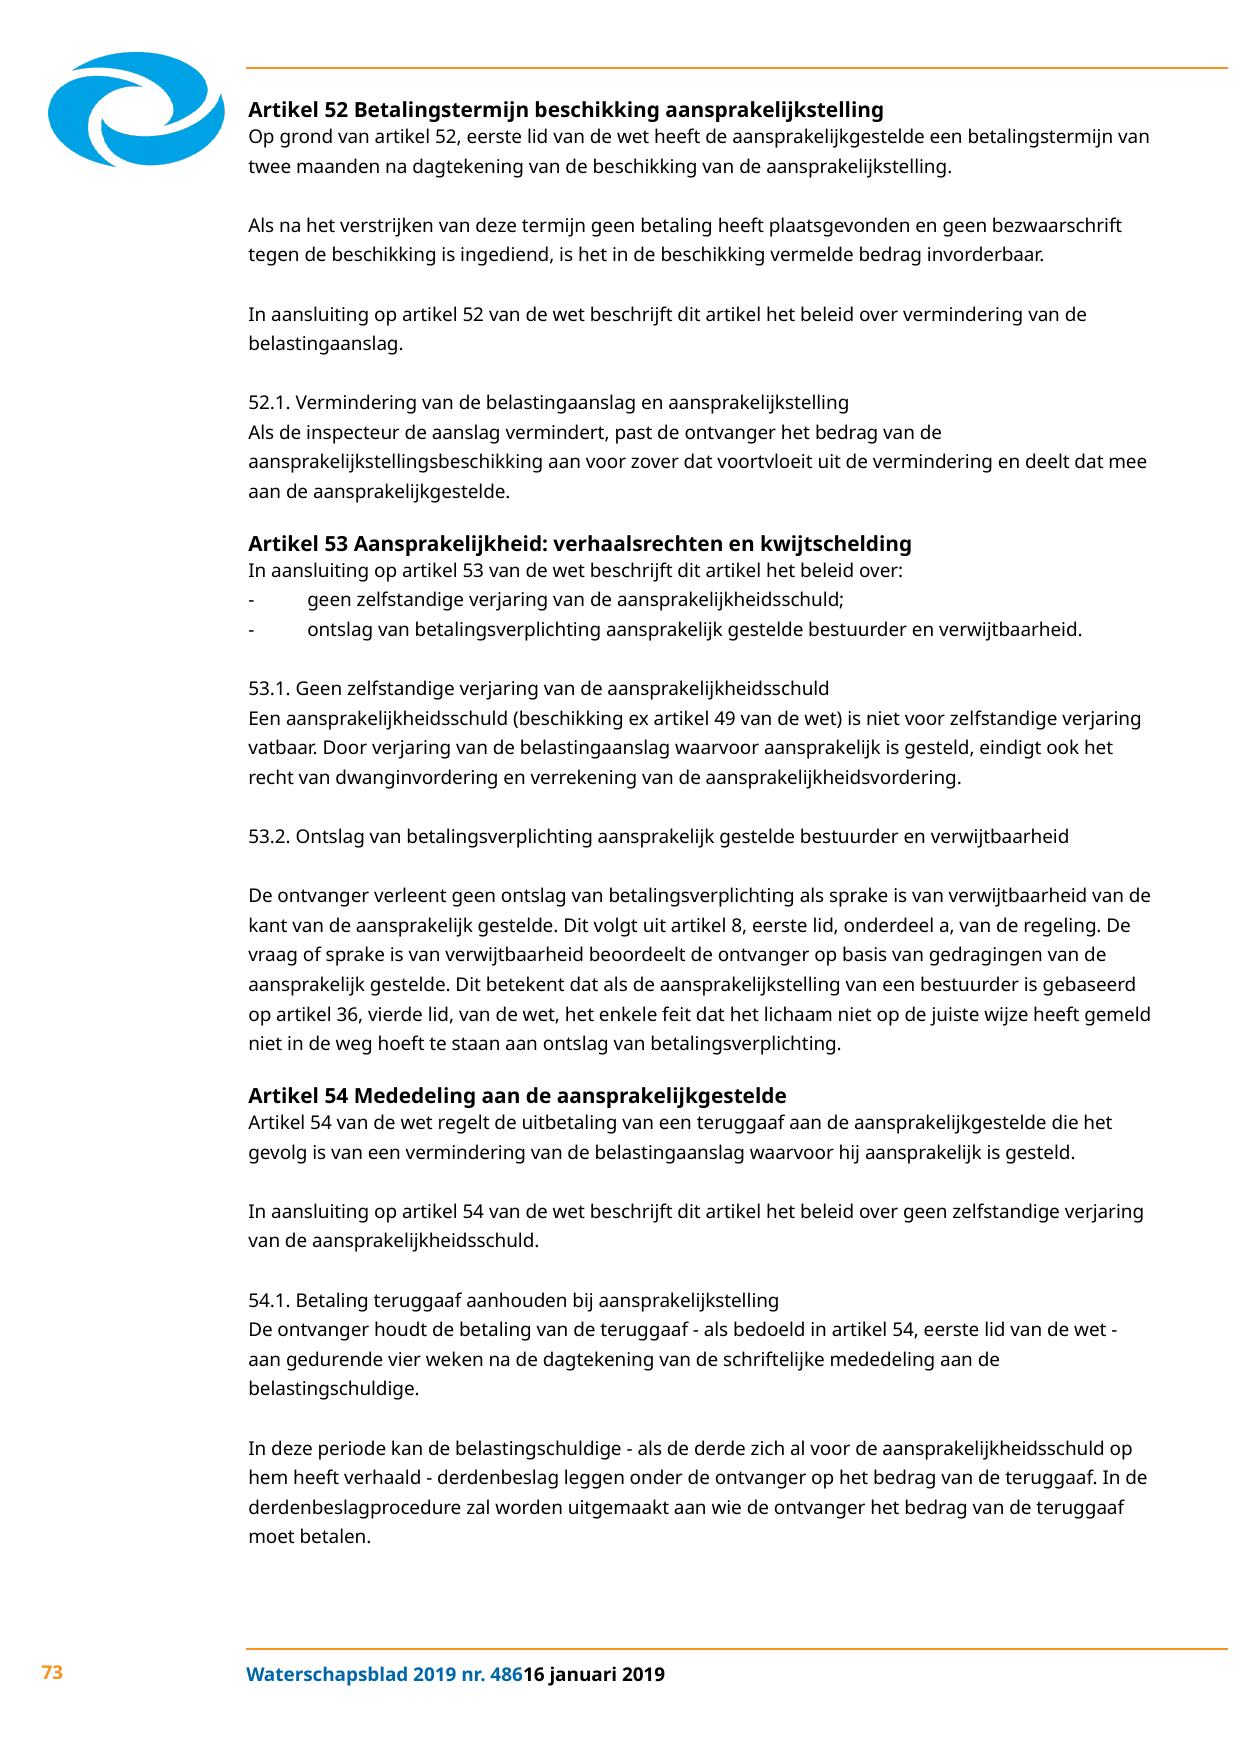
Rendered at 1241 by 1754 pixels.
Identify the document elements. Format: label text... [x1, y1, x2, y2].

text 53.2. Ontslag van betalingsverplichting aansprakelijk gestelde bestuurder en verwijtbaarheid [248, 823, 1152, 849]
text Artikel 52 Betalingstermijn beschikking aansprakelijkstelling [248, 95, 1152, 123]
text Een aansprakelijkheidsschuld (beschikking ex artikel 49 van de wet) is niet voor zelfstandige verjaring vatbaar. Door verjaring van de belastingaanslag waarvoor aansprakelijk is gesteld, eindigt ook het recht van dwanginvordering en verrekening van de aansprakelijkheidsvordering. [248, 705, 1152, 790]
text In aansluiting op artikel 54 van de wet beschrijft dit artikel het beleid over geen zelfstandige verjaring van de aansprakelijkheidsschuld. [248, 1198, 1152, 1253]
text Artikel 53 Aansprakelijkheid: verhaalsrechten en kwijtschelding [248, 529, 1152, 557]
text Artikel 54 Mededeling aan de aansprakelijkgestelde [248, 1081, 1152, 1109]
text De ontvanger houdt de betaling van de teruggaaf - als bedoeld in artikel 54, eerste lid van de wet - aan gedurende vier weken na de dagtekening van de schriftelijke mededeling aan de belastingschuldige. [248, 1316, 1152, 1401]
text Als de inspecteur de aanslag vermindert, past de ontvanger het bedrag van de aansprakelijkstellingsbeschikking aan voor zover dat voortvloeit uit de vermindering en deelt dat mee aan de aansprakelijkgestelde. [248, 419, 1152, 504]
text De ontvanger verleent geen ontslag van betalingsverplichting als sprake is van verwijtbaarheid van de kant van de aansprakelijk gestelde. Dit volgt uit artikel 8, eerste lid, onderdeel a, van de regeling. De vraag of sprake is van verwijtbaarheid beoordeelt de ontvanger op basis van gedragingen van de aansprakelijk gestelde. Dit betekent dat als de aansprakelijkstelling van een bestuurder is gebaseerd op artikel 36, vierde lid, van de wet, het enkele feit dat het lichaam niet op de juiste wijze heeft gemeld niet in de weg hoeft te staan aan ontslag van betalingsverplichting. [248, 882, 1152, 1056]
text 54.1. Betaling teruggaaf aanhouden bij aansprakelijkstelling [248, 1287, 1152, 1312]
picture [41, 47, 231, 172]
text Artikel 54 van de wet regelt de uitbetaling van een teruggaaf aan de aansprakelijkgestelde die het gevolg is van een vermindering van de belastingaanslag waarvoor hij aansprakelijk is gesteld. [248, 1109, 1152, 1164]
text In aansluiting op artikel 53 van de wet beschrijft dit artikel het beleid over: [248, 557, 1152, 583]
text Als na het verstrijken van deze termijn geen betaling heeft plaatsgevonden en geen bezwaarschrift tegen de beschikking is ingediend, is het in de beschikking vermelde bedrag invorderbaar. [248, 212, 1152, 267]
list ontslag van betalingsverplichting aansprakelijk gestelde bestuurder en verwijtbaarheid. [248, 616, 1152, 642]
text 52.1. Vermindering van de belastingaanslag en aansprakelijkstelling [248, 389, 1152, 415]
text In deze periode kan de belastingschuldige - als de derde zich al voor de aansprakelijkheidsschuld op hem heeft verhaald - derdenbeslag leggen onder de ontvanger op het bedrag van de teruggaaf. In de derdenbeslagprocedure zal worden uitgemaakt aan wie de ontvanger het bedrag van de teruggaaf moet betalen. [248, 1435, 1152, 1549]
list geen zelfstandige verjaring van de aansprakelijkheidsschuld; [248, 587, 1152, 612]
text 53.1. Geen zelfstandige verjaring van de aansprakelijkheidsschuld [248, 675, 1152, 701]
text Op grond van artikel 52, eerste lid van de wet heeft de aansprakelijkgestelde een betalingstermijn van twee maanden na dagtekening van de beschikking van de aansprakelijkstelling. [248, 123, 1152, 178]
text In aansluiting op artikel 52 van de wet beschrijft dit artikel het beleid over vermindering van de belastingaanslag. [248, 301, 1152, 356]
